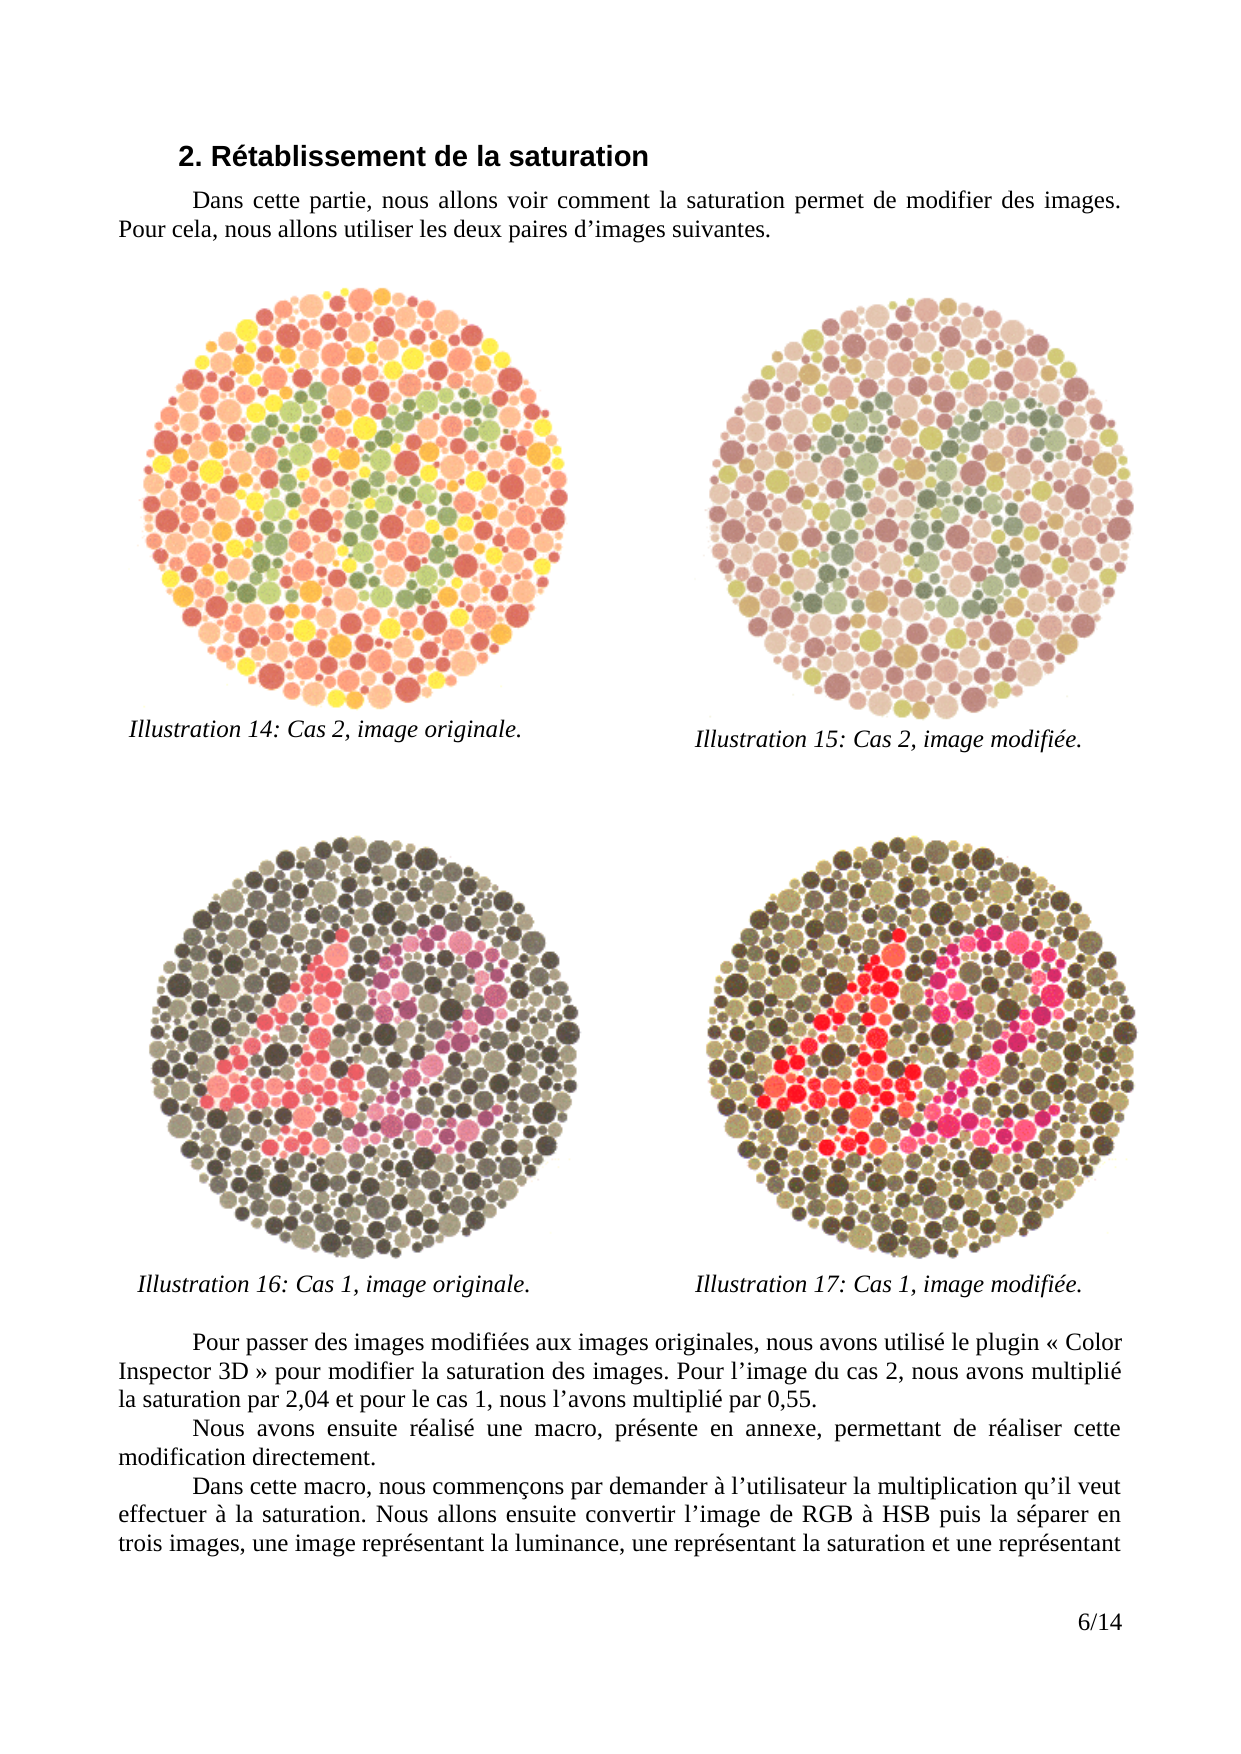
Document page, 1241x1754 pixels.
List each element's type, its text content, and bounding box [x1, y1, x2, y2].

text Dans cette partie, nous allons voir comment la saturation permet de modifier des images. Pour cela, nous allons utiliser les deux paires d’images suivantes. [118, 185, 1122, 242]
text Illustration 14: Cas 2, image originale. [129, 714, 582, 743]
picture [137, 822, 594, 1270]
text Dans cette macro, nous commençons par demander à l’utilisateur la multiplication qu’il veut effectuer à la saturation. Nous allons ensuite convertir l’image de RGB à HSB puis la séparer en trois images, une image représentant la luminance, une représentant la saturation et une représentant [118, 1471, 1122, 1557]
text Illustration 15: Cas 2, image modifiée. [694, 724, 1148, 753]
text Illustration 17: Cas 1, image modifiée. [695, 1270, 1151, 1298]
text Nous avons ensuite réalisé une macro, présente en annexe, permettant de réaliser cette modification directement. [118, 1413, 1122, 1471]
text Pour passer des images modifiées aux images originales, nous avons utilisé le plugin « Color Inspector 3D » pour modifier la saturation des images. Pour l’image du cas 2, nous avons multiplié la saturation par 2,04 et pour le cas 1, nous l’avons multiplié par 0,55. [118, 1327, 1122, 1413]
subtitle 2. Rétablissement de la saturation [118, 139, 1122, 172]
text Illustration 16: Cas 1, image originale. [137, 1270, 593, 1298]
picture [694, 289, 1148, 724]
picture [128, 279, 582, 714]
picture [694, 822, 1151, 1270]
